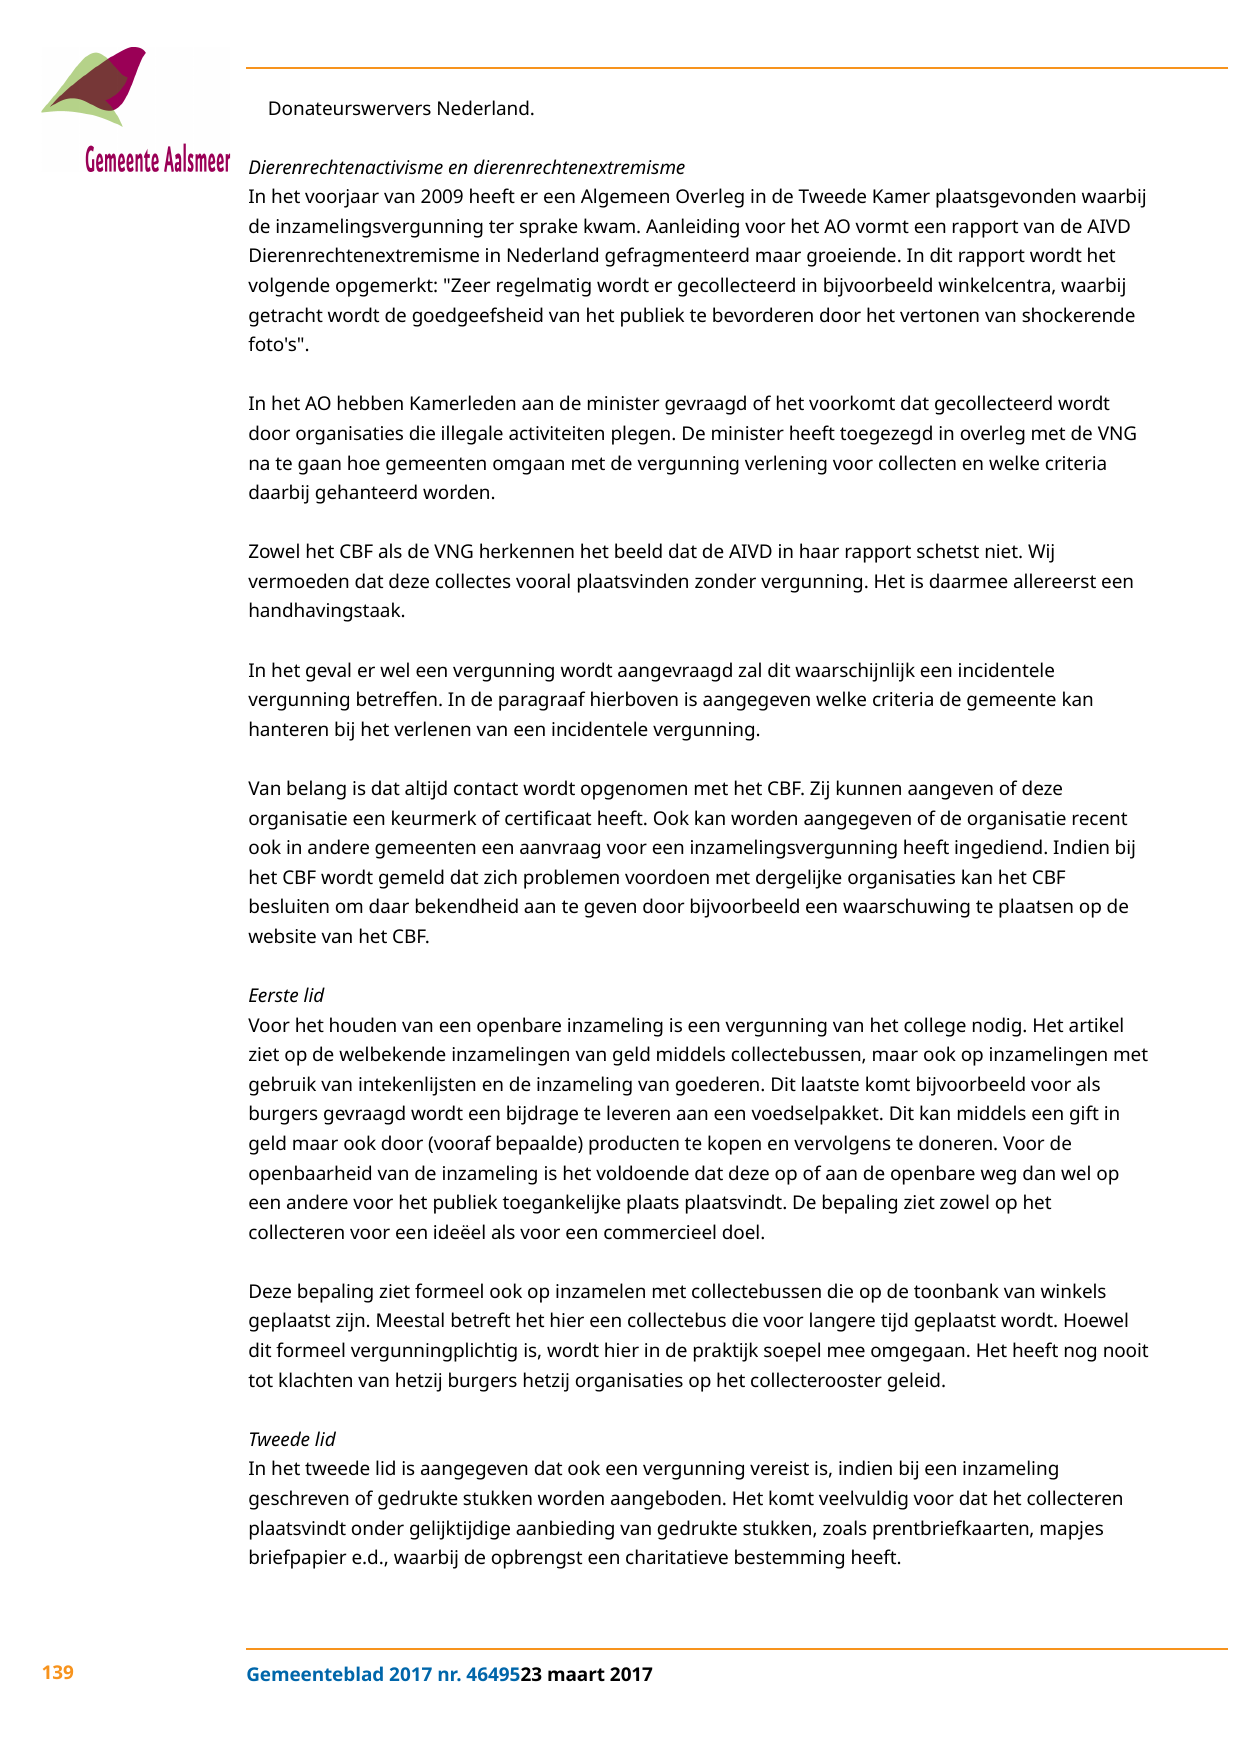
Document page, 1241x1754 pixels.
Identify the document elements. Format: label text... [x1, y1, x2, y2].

text Deze bepaling ziet formeel ook op inzamelen met collectebussen die op de toonbank van winkels geplaatst zijn. Meestal betreft het hier een collectebus die voor langere tijd geplaatst wordt. Hoewel dit formeel vergunningplichtig is, wordt hier in de praktijk soepel mee omgegaan. Het heeft nog nooit tot klachten van hetzij burgers hetzij organisaties op het collecterooster geleid. [248, 1278, 1152, 1393]
text In het AO hebben Kamerleden aan de minister gevraagd of het voorkomt dat gecollecteerd wordt door organisaties die illegale activiteiten plegen. De minister heeft toegezegd in overleg met de VNG na te gaan hoe gemeenten omgaan met de vergunning verlening voor collecten en welke criteria daarbij gehanteerd worden. [248, 391, 1152, 505]
text In het tweede lid is aangegeven dat ook een vergunning vereist is, indien bij een inzameling geschreven of gedrukte stukken worden aangeboden. Het komt veelvuldig voor dat het collecteren plaatsvindt onder gelijktijdige aanbieding van gedrukte stukken, zoals prentbriefkaarten, mapjes briefpapier e.d., waarbij de opbrengst een charitatieve bestemming heeft. [248, 1456, 1152, 1570]
text In het geval er wel een vergunning wordt aangevraagd zal dit waarschijnlijk een incidentele vergunning betreffen. In de paragraaf hierboven is aangegeven welke criteria de gemeente kan hanteren bij het verlenen van een incidentele vergunning. [248, 657, 1152, 742]
text In het voorjaar van 2009 heeft er een Algemeen Overleg in de Tweede Kamer plaatsgevonden waarbij de inzamelingsvergunning ter sprake kwam. Aanleiding voor het AO vormt een rapport van de AIVD Dierenrechtenextremisme in Nederland gefragmenteerd maar groeiende. In dit rapport wordt het volgende opgemerkt: "Zeer regelmatig wordt er gecollecteerd in bijvoorbeeld winkelcentra, waarbij getracht wordt de goedgeefsheid van het publiek te bevorderen door het vertonen van shockerende foto's". [248, 183, 1152, 357]
text Voor het houden van een openbare inzameling is een vergunning van het college nodig. Het artikel ziet op de welbekende inzamelingen van geld middels collectebussen, maar ook op inzamelingen met gebruik van intekenlijsten en de inzameling van goederen. Dit laatste komt bijvoorbeeld voor als burgers gevraagd wordt een bijdrage te leveren aan een voedselpakket. Dit kan middels een gift in geld maar ook door (vooraf bepaalde) producten te kopen en vervolgens te doneren. Voor de openbaarheid van de inzameling is het voldoende dat deze op of aan de openbare weg dan wel op een andere voor het publiek toegankelijke plaats plaatsvindt. De bepaling ziet zowel op het collecteren voor een ideëel als voor een commercieel doel. [248, 1012, 1152, 1245]
text Zowel het CBF als de VNG herkennen het beeld dat de AIVD in haar rapport schetst niet. Wij vermoeden dat deze collectes vooral plaatsvinden zonder vergunning. Het is daarmee allereerst een handhavingstaak. [248, 538, 1152, 623]
text Tweede lid [248, 1426, 1152, 1452]
picture [41, 47, 231, 172]
text Eerste lid [248, 982, 1152, 1008]
text Van belang is dat altijd contact wordt opgenomen met het CBF. Zij kunnen aangeven of deze organisatie een keurmerk of certificaat heeft. Ook kan worden aangegeven of de organisatie recent ook in andere gemeenten een aanvraag voor een inzamelingsvergunning heeft ingediend. Indien bij het CBF wordt gemeld dat zich problemen voordoen met dergelijke organisaties kan het CBF besluiten om daar bekendheid aan te geven door bijvoorbeeld een waarschuwing te plaatsen op de website van het CBF. [248, 775, 1152, 949]
text Donateurswervers Nederland. [248, 95, 1152, 121]
text Dierenrechtenactivisme en dierenrechtenextremisme [248, 154, 1152, 180]
